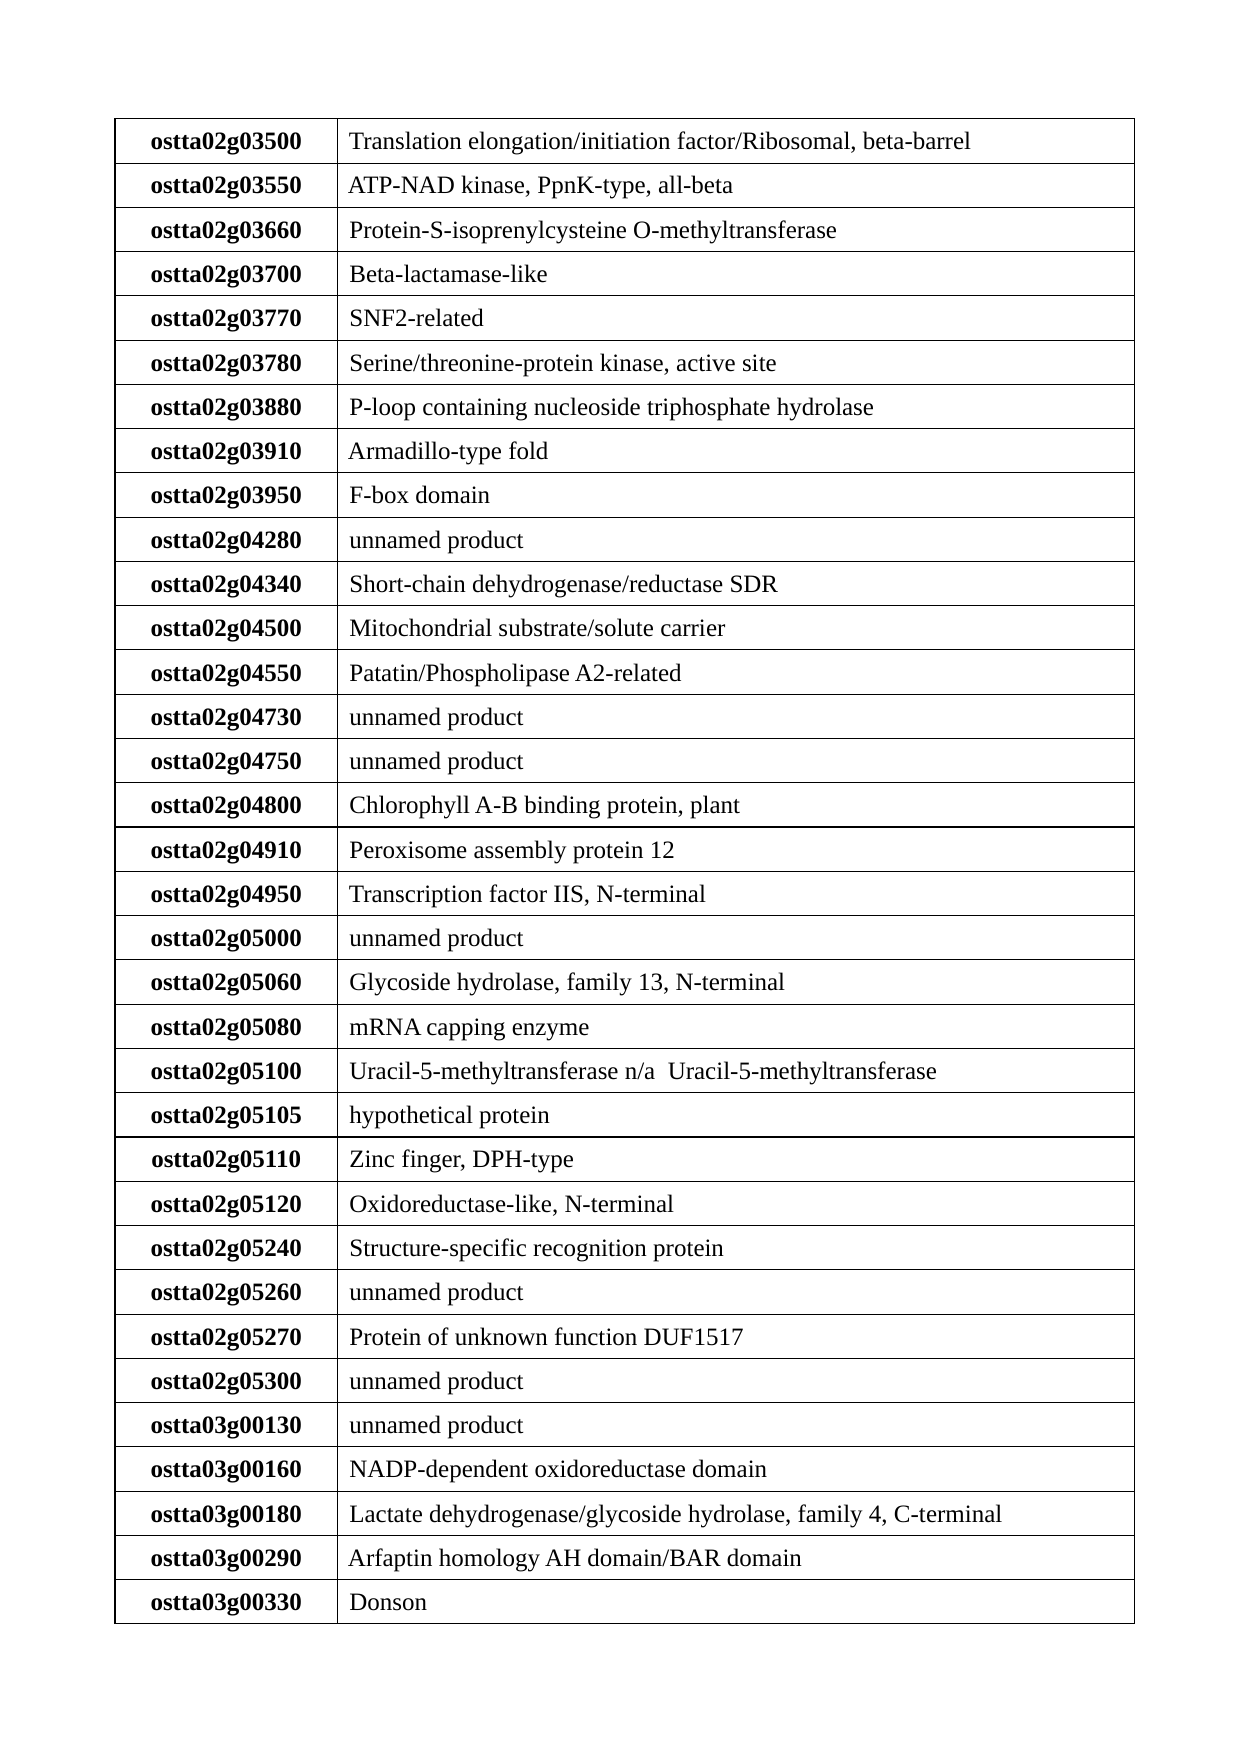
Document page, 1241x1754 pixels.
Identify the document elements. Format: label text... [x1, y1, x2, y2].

table_cell [1135, 1136, 1240, 1181]
table_cell Donson [338, 1580, 1134, 1623]
table_cell mRNA capping enzyme [338, 1005, 1134, 1048]
table_cell [1135, 959, 1240, 1003]
table_cell unnamed product [338, 916, 1134, 959]
table_cell ostta02g05060 [116, 960, 337, 1003]
table_cell ostta03g00180 [116, 1492, 337, 1535]
table_cell Chlorophyll A-B binding protein, plant [338, 783, 1134, 826]
table_cell unnamed product [338, 739, 1134, 782]
table_cell Mitochondrial substrate/solute carrier [338, 606, 1134, 649]
table_cell Arfaptin homology AH domain/BAR domain [338, 1536, 1134, 1579]
table_cell Uracil-5-methyltransferase n/a Uracil-5-methyltransferase [338, 1049, 1134, 1092]
table_cell ostta02g04550 [116, 650, 337, 694]
table_cell [1135, 1269, 1240, 1313]
table_cell [1135, 1402, 1240, 1446]
table_cell [1135, 1048, 1240, 1092]
table_cell [1135, 384, 1240, 428]
table_cell ostta02g04800 [116, 783, 337, 826]
table_cell Transcription factor IIS, N-terminal [338, 872, 1134, 915]
table_cell [1135, 605, 1240, 649]
table_cell Zinc finger, DPH-type [338, 1138, 1134, 1181]
table_cell [1135, 738, 1240, 782]
table_cell ostta02g04500 [116, 606, 337, 649]
table_cell Short-chain dehydrogenase/reductase SDR [338, 562, 1134, 605]
table_cell ostta02g04340 [116, 562, 337, 605]
table_cell ostta02g03770 [116, 296, 337, 339]
table_cell [1135, 1491, 1240, 1535]
table_cell ostta02g03550 [116, 164, 337, 207]
table_cell ostta02g04280 [116, 518, 337, 561]
table_cell ostta02g03780 [116, 341, 337, 384]
table_cell Patatin/Phospholipase A2-related [338, 650, 1134, 694]
table_cell ostta02g04910 [116, 828, 337, 871]
table_cell [1135, 428, 1240, 472]
table_cell Oxidoreductase-like, N-terminal [338, 1182, 1134, 1225]
table_cell ostta02g04750 [116, 739, 337, 782]
table_cell [1135, 1181, 1240, 1225]
table_cell unnamed product [338, 695, 1134, 738]
table_cell Beta-lactamase-like [338, 252, 1134, 295]
table_cell ostta03g00290 [116, 1536, 337, 1579]
table_cell [1135, 1579, 1240, 1623]
table_cell Translation elongation/initiation factor/Ribosomal, beta-barrel [338, 119, 1134, 162]
table_cell [1135, 472, 1240, 517]
table_cell ostta02g04950 [116, 872, 337, 915]
table_cell ostta03g00160 [116, 1447, 337, 1491]
table_cell unnamed product [338, 1270, 1134, 1313]
table_cell NADP-dependent oxidoreductase domain [338, 1447, 1134, 1491]
table_cell ostta02g05240 [116, 1226, 337, 1269]
table_cell Serine/threonine-protein kinase, active site [338, 341, 1134, 384]
table_cell ATP-NAD kinase, PpnK-type, all-beta [338, 164, 1134, 207]
table_cell [1135, 1225, 1240, 1269]
table_cell Lactate dehydrogenase/glycoside hydrolase, family 4, C-terminal [338, 1492, 1134, 1535]
table_cell ostta03g00330 [116, 1580, 337, 1623]
table_cell [1135, 207, 1240, 251]
table_cell [1135, 251, 1240, 295]
table_cell [1135, 871, 1240, 915]
table_cell [1135, 1004, 1240, 1048]
table_cell [1135, 782, 1240, 826]
table_cell [1135, 517, 1240, 561]
table_cell F-box domain [338, 473, 1134, 517]
table_cell ostta02g03660 [116, 208, 337, 251]
table_cell [1135, 1092, 1240, 1136]
table_cell Structure-specific recognition protein [338, 1226, 1134, 1269]
table_cell ostta03g00130 [116, 1403, 337, 1446]
table_cell ostta02g05260 [116, 1270, 337, 1313]
table_cell [1135, 1314, 1240, 1358]
table_cell [1135, 163, 1240, 207]
table_cell [1135, 295, 1240, 339]
table_cell [1135, 1535, 1240, 1579]
table_cell Armadillo-type fold [338, 429, 1134, 472]
table_cell P-loop containing nucleoside triphosphate hydrolase [338, 385, 1134, 428]
table_cell hypothetical protein [338, 1093, 1134, 1136]
table_cell Peroxisome assembly protein 12 [338, 828, 1134, 871]
table_cell [1135, 118, 1240, 162]
table_cell ostta02g05300 [116, 1359, 337, 1402]
table_cell ostta02g05120 [116, 1182, 337, 1225]
table_cell ostta02g05000 [116, 916, 337, 959]
table_cell [1135, 826, 1240, 871]
table_cell [1135, 694, 1240, 738]
table_cell ostta02g03910 [116, 429, 337, 472]
table_cell [1135, 1358, 1240, 1402]
table_cell Glycoside hydrolase, family 13, N-terminal [338, 960, 1134, 1003]
table_cell ostta02g03880 [116, 385, 337, 428]
table_cell SNF2-related [338, 296, 1134, 339]
table_cell ostta02g03500 [116, 119, 337, 162]
table_cell ostta02g04730 [116, 695, 337, 738]
table_cell [1135, 561, 1240, 605]
table_cell ostta02g03950 [116, 473, 337, 517]
table_cell unnamed product [338, 1359, 1134, 1402]
table_cell Protein-S-isoprenylcysteine O-methyltransferase [338, 208, 1134, 251]
table_cell ostta02g03700 [116, 252, 337, 295]
table_cell ostta02g05100 [116, 1049, 337, 1092]
table_cell ostta02g05105 [116, 1093, 337, 1136]
table_cell unnamed product [338, 518, 1134, 561]
table_cell ostta02g05080 [116, 1005, 337, 1048]
table_cell ostta02g05270 [116, 1315, 337, 1358]
table_cell unnamed product [338, 1403, 1134, 1446]
table_cell [1135, 649, 1240, 694]
table_cell [1135, 1446, 1240, 1491]
table_cell Protein of unknown function DUF1517 [338, 1315, 1134, 1358]
table_cell [1135, 340, 1240, 384]
table_cell [1135, 915, 1240, 959]
table_cell ostta02g05110 [116, 1138, 337, 1181]
